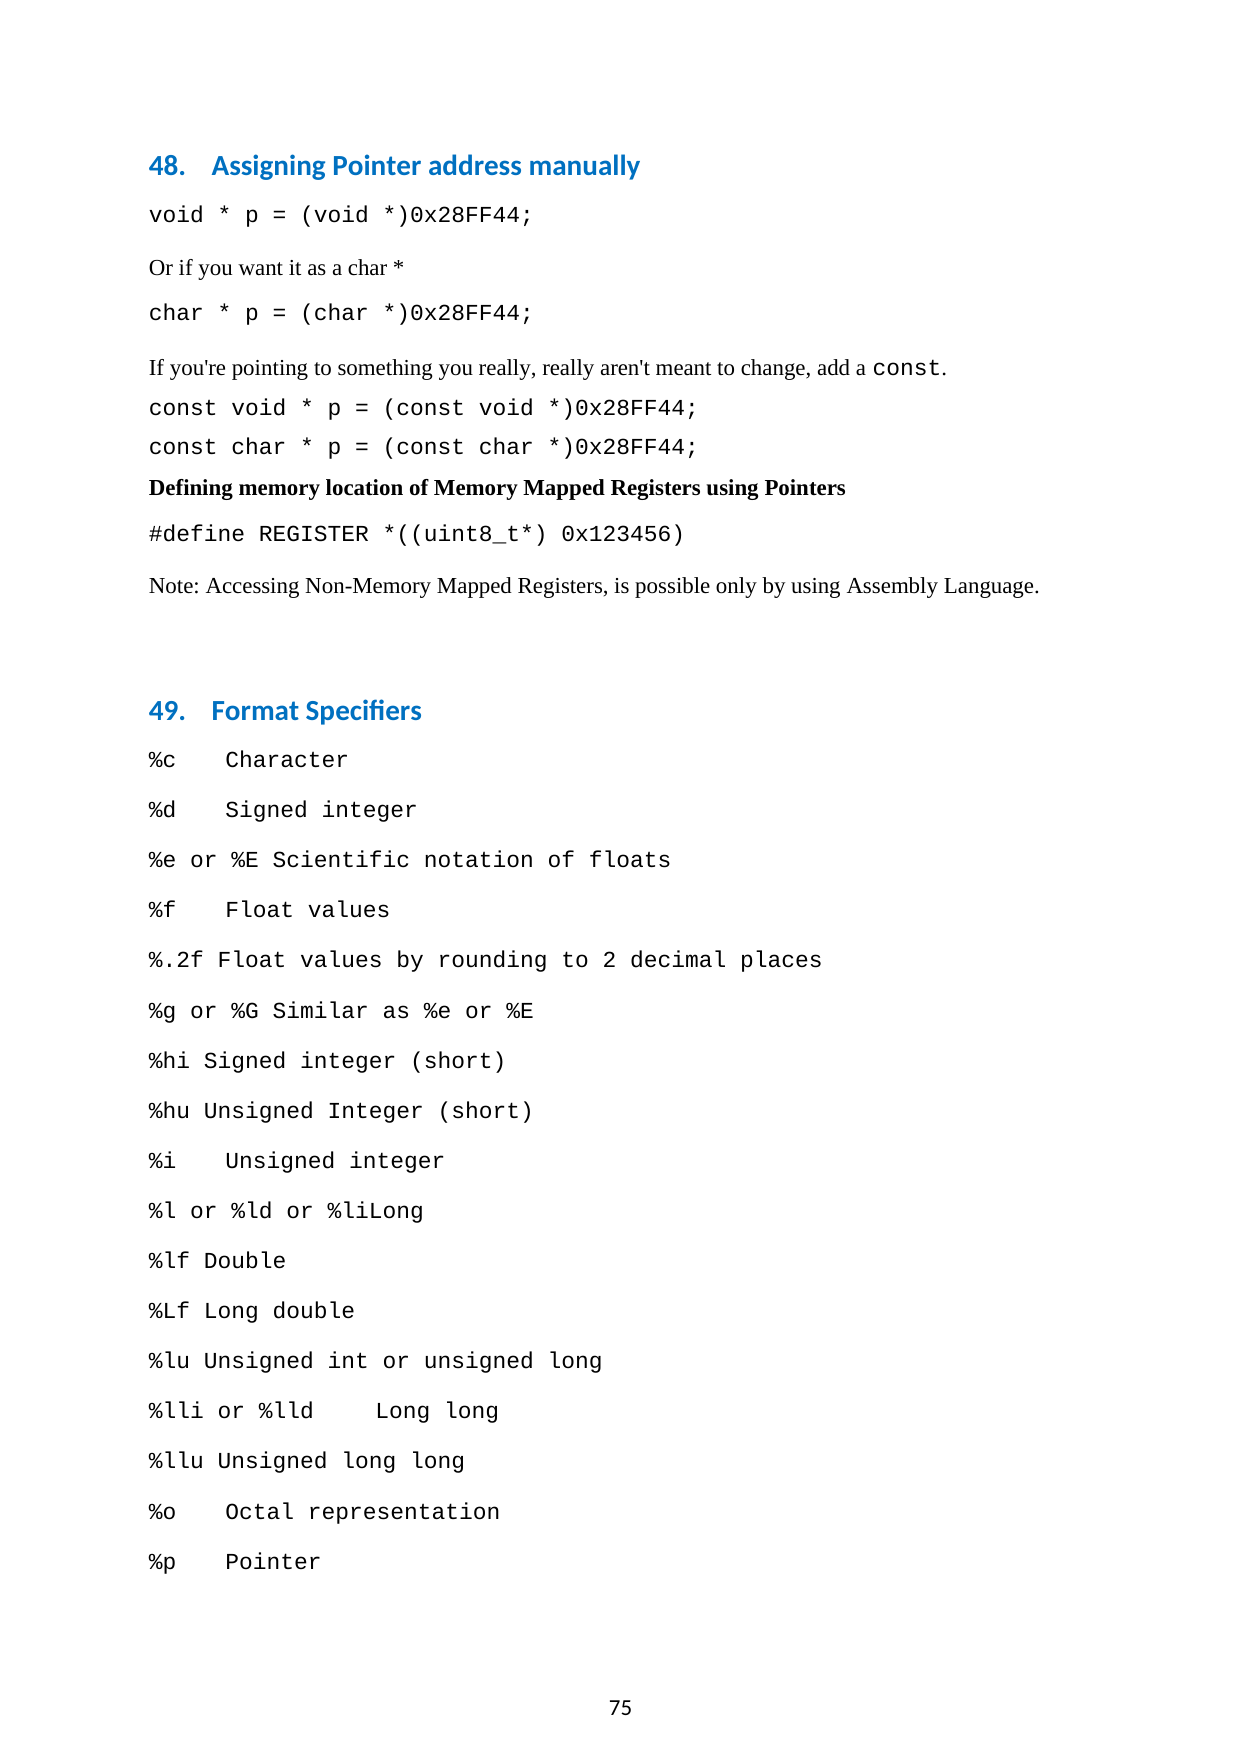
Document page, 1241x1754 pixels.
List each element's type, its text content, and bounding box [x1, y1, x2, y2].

text const char * p = (const char *)0x28FF44; [149, 435, 1090, 461]
text %c Character [149, 748, 1090, 774]
text %d Signed integer [149, 798, 1090, 824]
subtitle Defining memory location of Memory Mapped Registers using Pointers [149, 474, 1090, 501]
subtitle Format Specifiers [149, 692, 1090, 727]
text #define REGISTER *((uint8_t*) 0x123456) [149, 522, 1087, 548]
text %g or %G Similar as %e or %E [149, 999, 1087, 1025]
text %l or %ld or %liLong [149, 1199, 1087, 1225]
text %llu Unsigned long long [149, 1450, 1087, 1476]
text %hu Unsigned Integer (short) [149, 1099, 1087, 1125]
text %Lf Long double [149, 1299, 1087, 1326]
text %e or %E Scientific notation of floats [149, 849, 1087, 874]
text %hi Signed integer (short) [149, 1049, 1087, 1075]
text If you're pointing to something you really, really aren't meant to change, add a const. [149, 354, 1090, 382]
text void * p = (void *)0x28FF44; [149, 204, 1087, 230]
text char * p = (char *)0x28FF44; [149, 302, 1087, 328]
text %lu Unsigned int or unsigned long [149, 1350, 1087, 1376]
text %lli or %lld Long long [149, 1400, 1090, 1426]
text %.2f Float values by rounding to 2 decimal places [149, 949, 1087, 975]
subtitle Assigning Pointer address manually [149, 147, 1090, 183]
text %f Float values [149, 899, 1090, 925]
text %p Pointer [149, 1550, 1090, 1576]
text const void * p = (const void *)0x28FF44; [149, 397, 1090, 422]
text %i Unsigned integer [149, 1149, 1090, 1175]
text %lf Double [149, 1249, 1087, 1275]
text %o Octal representation [149, 1500, 1090, 1526]
text Or if you want it as a char * [149, 254, 1089, 280]
text Note: Accessing Non-Memory Mapped Registers, is possible only by using Assembly Language. [149, 572, 1089, 599]
